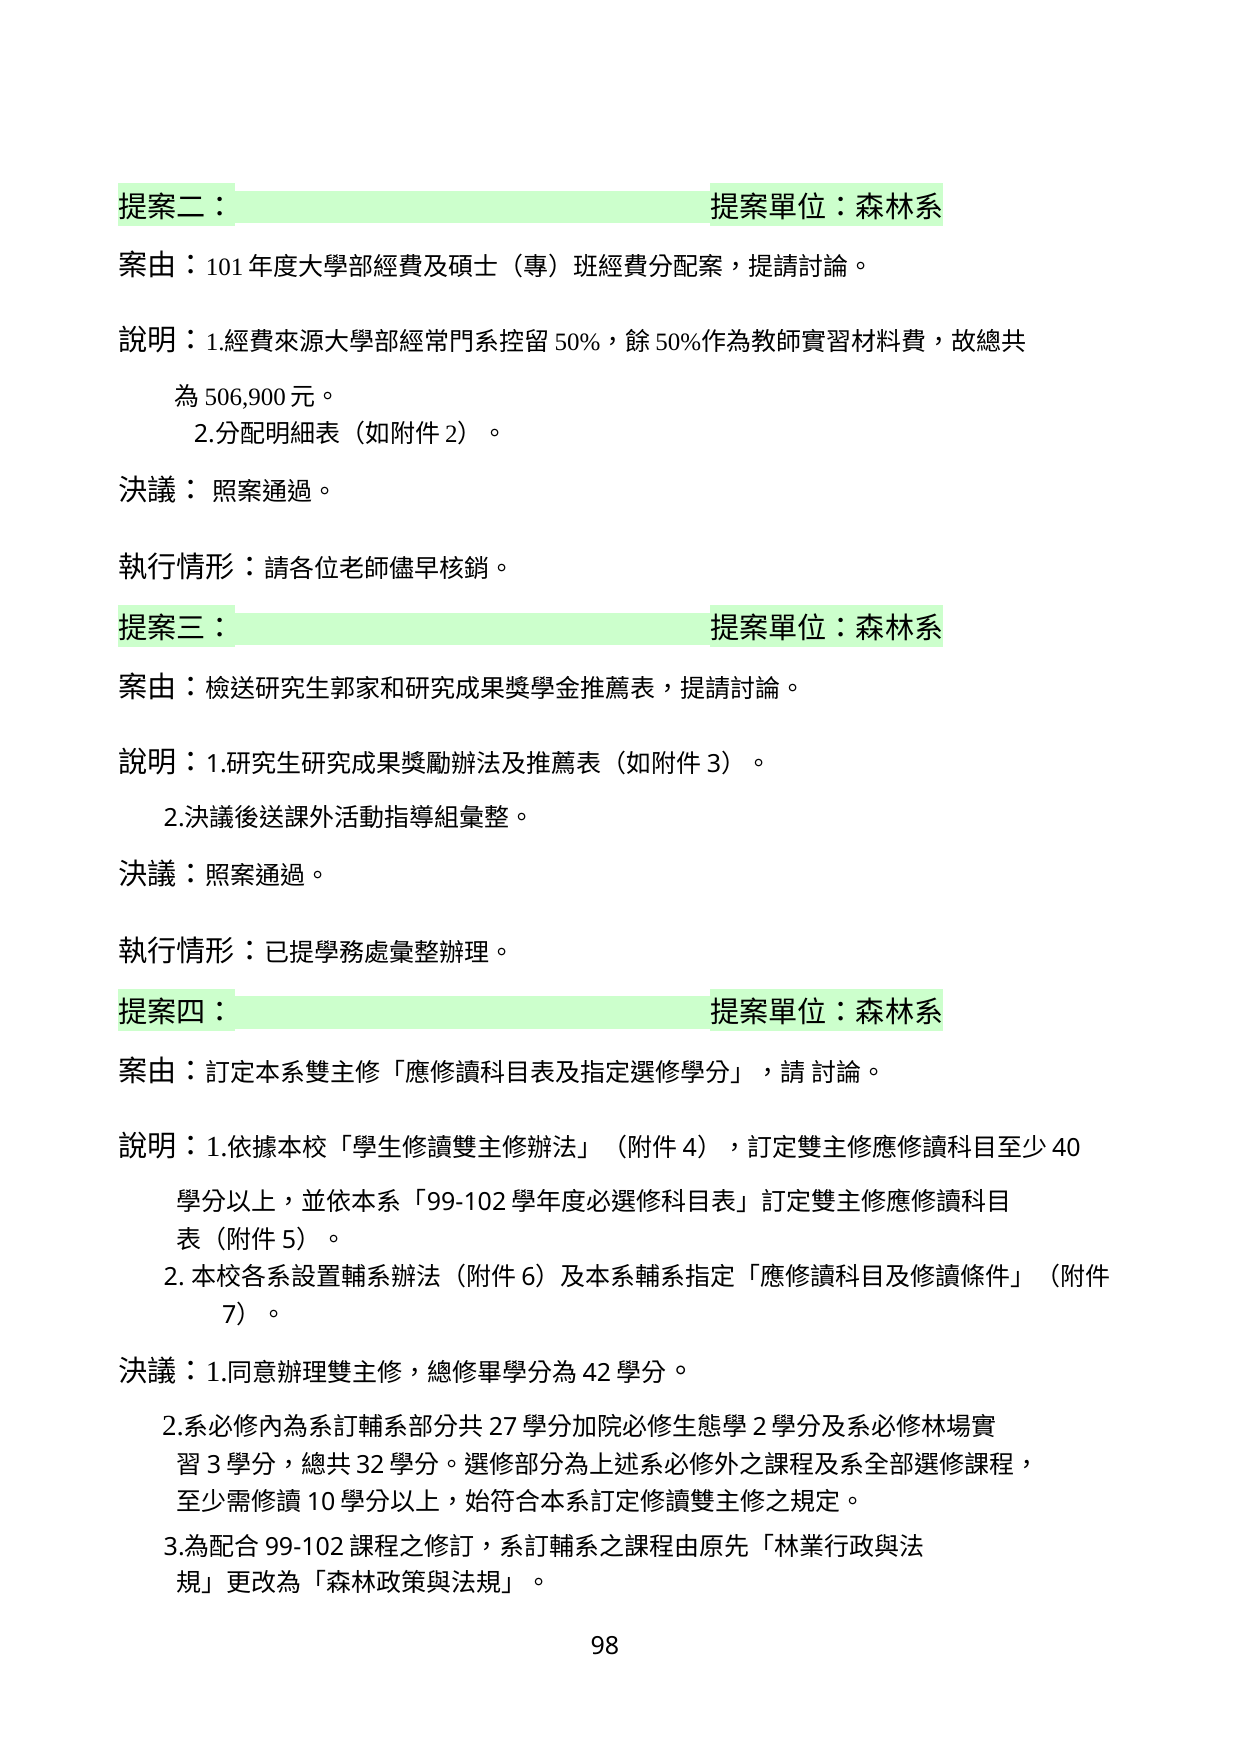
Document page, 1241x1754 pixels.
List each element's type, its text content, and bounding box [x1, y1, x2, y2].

text 提案二： 提案單位：森林系 [118, 183, 1122, 226]
text 案由：訂定本系雙主修「應修讀科目表及指定選修學分」，請 討論。 [118, 1031, 1122, 1106]
text 提案三： 提案單位：森林系 [118, 605, 1122, 647]
text 表（附件5）。 [118, 1218, 1122, 1256]
text 決議：照案通過。 [118, 834, 1122, 909]
text 決議：1.同意辦理雙主修，總修畢學分為42學分。 [118, 1331, 1122, 1406]
text 2. 本校各系設置輔系辦法（附件6）及本系輔系指定「應修讀科目及修讀條件」（附件7）。 [118, 1256, 1122, 1331]
text 決議： 照案通過。 [118, 451, 1122, 526]
text 規」更改為「森林政策與法規」。 [118, 1562, 1122, 1600]
text 說明：1.依據本校「學生修讀雙主修辦法」（附件4），訂定雙主修應修讀科目至少40 [118, 1106, 1122, 1181]
text 執行情形：請各位老師儘早核銷。 [118, 544, 1122, 586]
text 學分以上，並依本系「99-102學年度必選修科目表」訂定雙主修應修讀科目 [118, 1181, 1122, 1218]
text 2.系必修內為系訂輔系部分共27學分加院必修生態學2學分及系必修林場實 [118, 1406, 1122, 1443]
text 執行情形：已提學務處彙整辦理。 [118, 928, 1122, 970]
text 案由：101年度大學部經費及碩士（專）班經費分配案，提請討論。 [118, 226, 1122, 301]
text 至少需修讀10學分以上，始符合本系訂定修讀雙主修之規定。 [118, 1481, 1122, 1518]
text 說明：1.研究生研究成果獎勵辦法及推薦表（如附件3）。 [118, 722, 1122, 797]
text 2.分配明細表（如附件2）。 [118, 413, 1122, 451]
text 提案四： 提案單位：森林系 [118, 989, 1122, 1031]
text 說明：1.經費來源大學部經常門系控留50%，餘50%作為教師實習材料費，故總共 [118, 301, 1122, 376]
text 習3學分，總共32學分。選修部分為上述系必修外之課程及系全部選修課程， [118, 1443, 1122, 1481]
text 3.為配合99-102課程之修訂，系訂輔系之課程由原先「林業行政與法 [118, 1518, 1122, 1562]
text 為506,900元。 [118, 376, 1122, 413]
text 2.決議後送課外活動指導組彙整。 [118, 797, 1122, 834]
text 案由：檢送研究生郭家和研究成果獎學金推薦表，提請討論。 [118, 647, 1122, 722]
